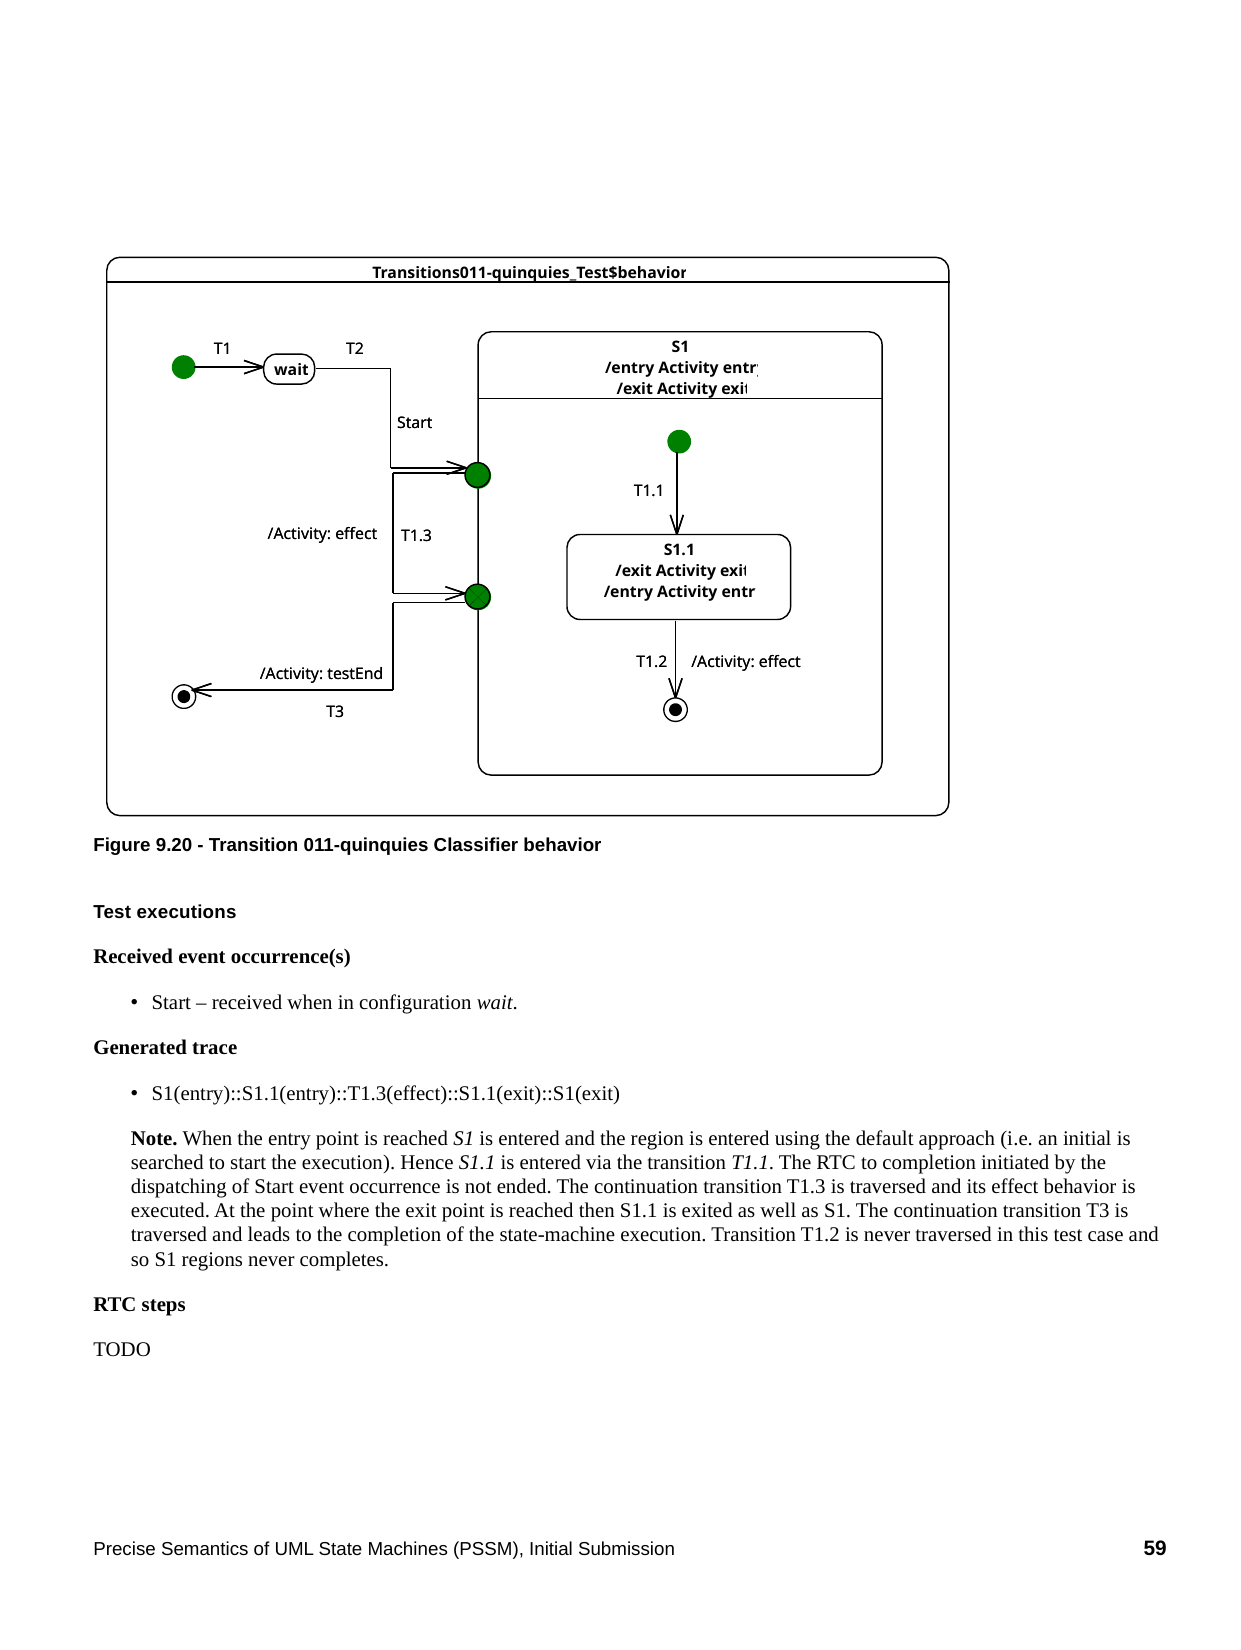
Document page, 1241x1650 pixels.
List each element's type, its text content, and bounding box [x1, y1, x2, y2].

text Generated trace [93, 1035, 1164, 1059]
text RTC steps [93, 1292, 1164, 1316]
list Start – received when in configuration wait. [131, 989, 1164, 1014]
list S1(entry)::S1.1(entry)::T1.3(effect)::S1.1(exit)::S1(exit) [131, 1080, 1164, 1105]
text Note. When the entry point is reached S1 is entered and the region is entered using the default approach (i.e. an initial is searched to start the execution). Hence S1.1 is entered via the transition T1.1. The RTC to completion initiated by the dispatching of Start event occurrence is not ended. The continuation transition T1.3 is traversed and its effect behavior is executed. At the point where the exit point is reached then S1.1 is exited as well as S1. The continuation transition T3 is traversed and leads to the completion of the state-machine execution. Transition T1.2 is never traversed in this test case and so S1 regions never completes. [131, 1126, 1164, 1271]
text Figure 9.20 - Transition 011-quinquies Classifier behavior [93, 243, 964, 855]
subtitle Test executions [93, 901, 1164, 923]
text TODO [93, 1337, 1164, 1361]
text Received event occurrence(s) [93, 944, 1164, 968]
